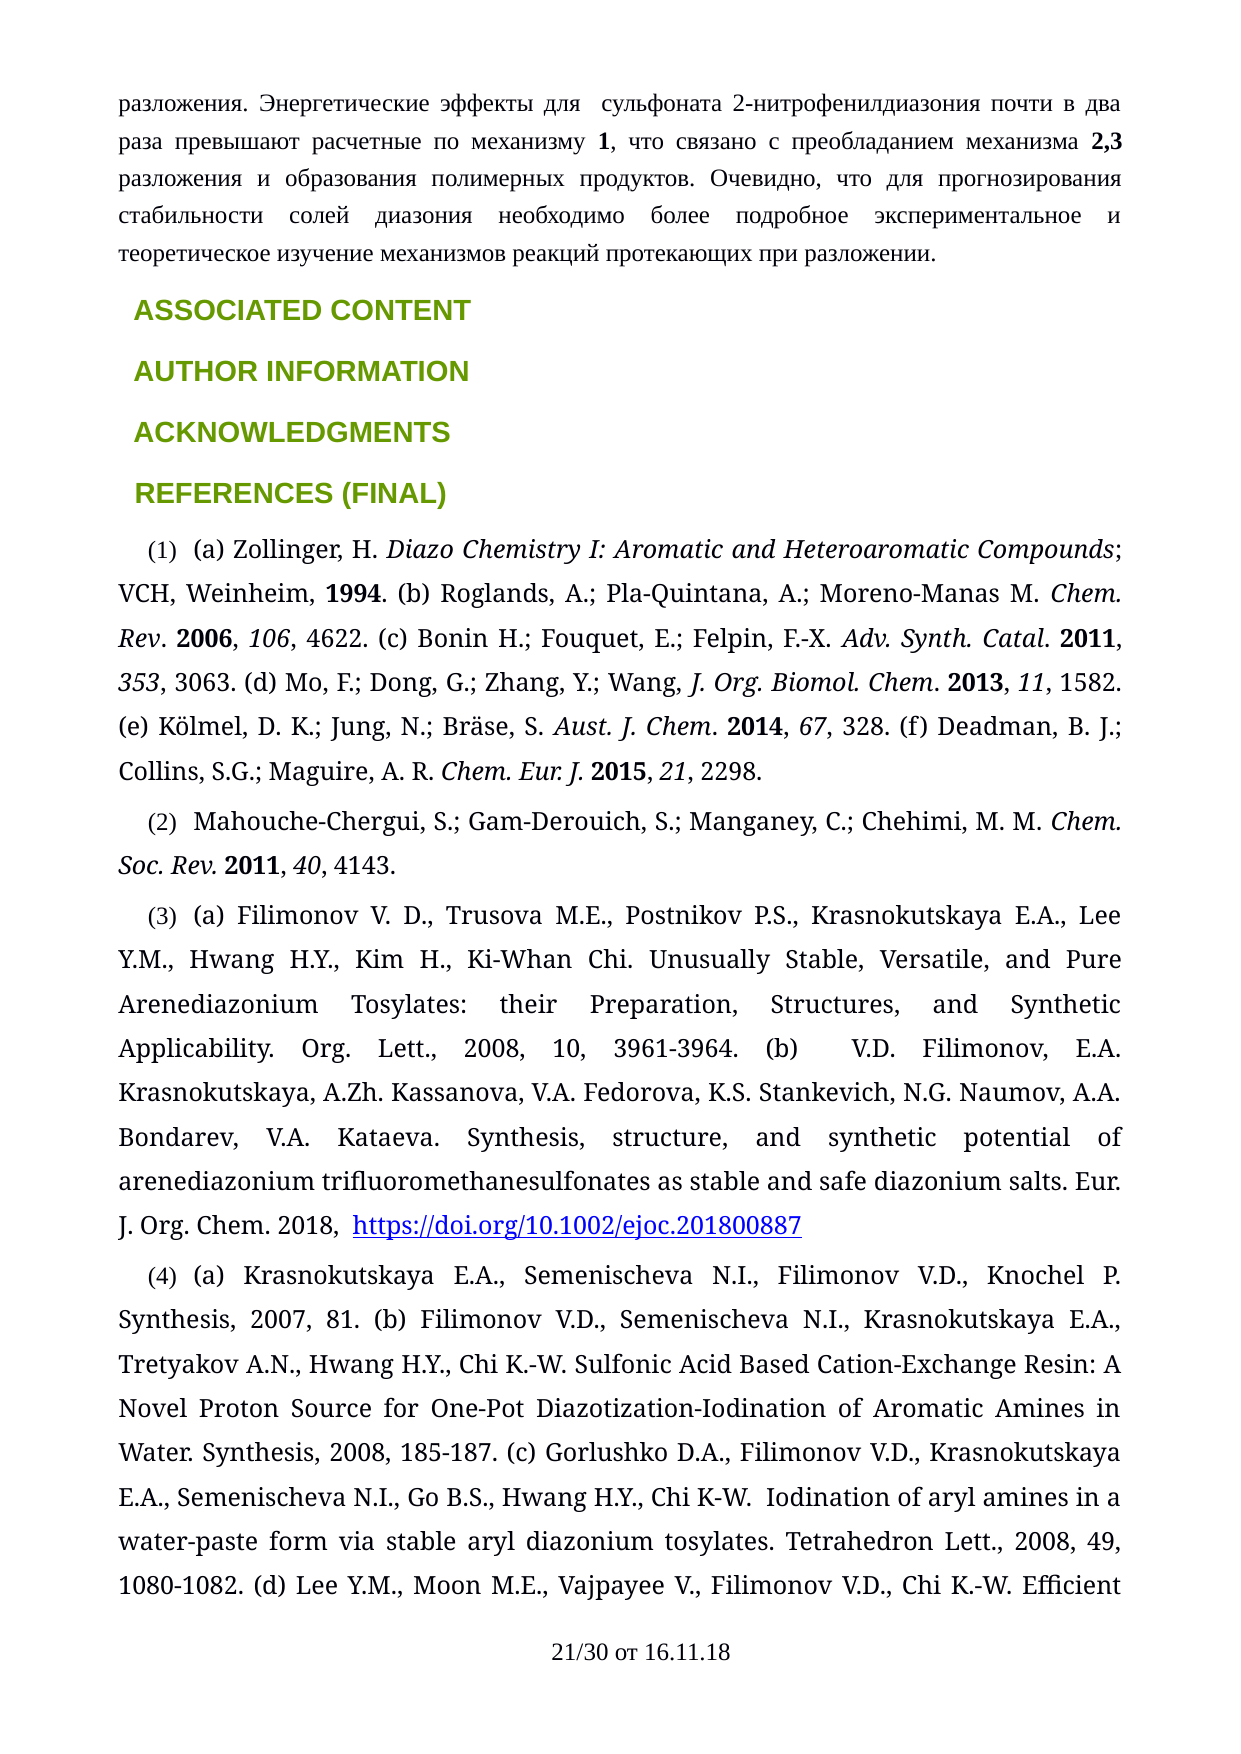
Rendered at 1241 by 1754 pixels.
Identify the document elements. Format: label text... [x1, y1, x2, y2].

list Mahouche-Chergui, S.; Gam-Derouich, S.; Manganey, C.; Chehimi, M. M. Chem. Soc. Rev. 2011, 40, 4143. [118, 803, 1122, 882]
list (a) Krasnokutskaya E.A., Semenischeva N.I., Filimonov V.D., Knochel P. Synthesis, 2007, 81. (b) Filimonov V.D., Semenischeva N.I., Krasnokutskaya E.A., Tretyakov A.N., Hwang H.Y., Chi K.-W. Sulfonic Acid Based Cation-Exchange Resin: A Novel Proton Source for One-Pot Diazotization-Iodination of Aromatic Amines in Water. Synthesis, 2008, 185-187. (c) Gorlushko D.A., Filimonov V.D., Krasnokutskaya E.A., Semenischeva N.I., Go B.S., Hwang H.Y., Chi K-W. Iodination of aryl amines in a water-paste form via stable aryl diazonium tosylates. Tetrahedron Lett., 2008, 49, 1080-1082. (d) Lee Y.M., Moon M.E., Vajpayee V., Filimonov V.D., Chi K.-W. Efficient [118, 1258, 1122, 1602]
list (a) Zollinger, H. Diazo Chemistry I: Aromatic and Heteroaromatic Compounds; VCH, Weinheim, 1994. (b) Roglands, A.; Pla-Quintana, A.; Moreno-Manas M. Chem. Rev. 2006, 106, 4622. (c) Bonin H.; Fouquet, E.; Felpin, F.-X. Adv. Synth. Catal. 2011, 353, 3063. (d) Mo, F.; Dong, G.; Zhang, Y.; Wang, J. Org. Biomol. Chem. 2013, 11, 1582. (e) Kölmel, D. K.; Jung, N.; Bräse, S. Aust. J. Chem. 2014, 67, 328. (f) Deadman, B. J.; Collins, S.G.; Maguire, A. R. Chem. Eur. J. 2015, 21, 2298. [118, 532, 1122, 787]
subtitle AUTHOR INFORMATION [118, 354, 1122, 387]
subtitle REFERENCES (fINAL) [118, 476, 1122, 510]
list (a) Filimonov V. D., Trusova M.E., Postnikov P.S., Krasnokutskaya E.A., Lee Y.M., Hwang H.Y., Kim H., Ki-Whan Chi. Unusually Stable, Versatile, and Pure Arenediazonium Tosylates: their Preparation, Structures, and Synthetic Applicability. Org. Lett., 2008, 10, 3961-3964. (b) V.D. Filimonov, E.A. Krasnokutskaya, A.Zh. Kassanova, V.A. Fedorova, K.S. Stankevich, N.G. Naumov, A.A. Bondarev, V.A. Kataeva. Synthesis, structure, and synthetic potential of arenediazonium trifluoromethanesulfonates as stable and safe diazonium salts. Eur. J. Org. Chem. 2018, https://doi.org/10.1002/ejoc.201800887 [118, 898, 1122, 1242]
subtitle ASSOCIATED CONTENT [118, 293, 1122, 326]
text разложения. Энергетические эффекты для сульфоната 2-нитрофенилдиазония почти в два раза превышают расчетные по механизму 1, что связано с преобладанием механизма 2,3 разложения и образования полимерных продуктов. Очевидно, что для прогнозирования стабильности солей диазония необходимо более подробное экспериментальное и теоретическое изучение механизмов реакций протекающих при разложении. [118, 88, 1122, 266]
subtitle ACKNOWLEDGMENTS [118, 415, 1122, 449]
